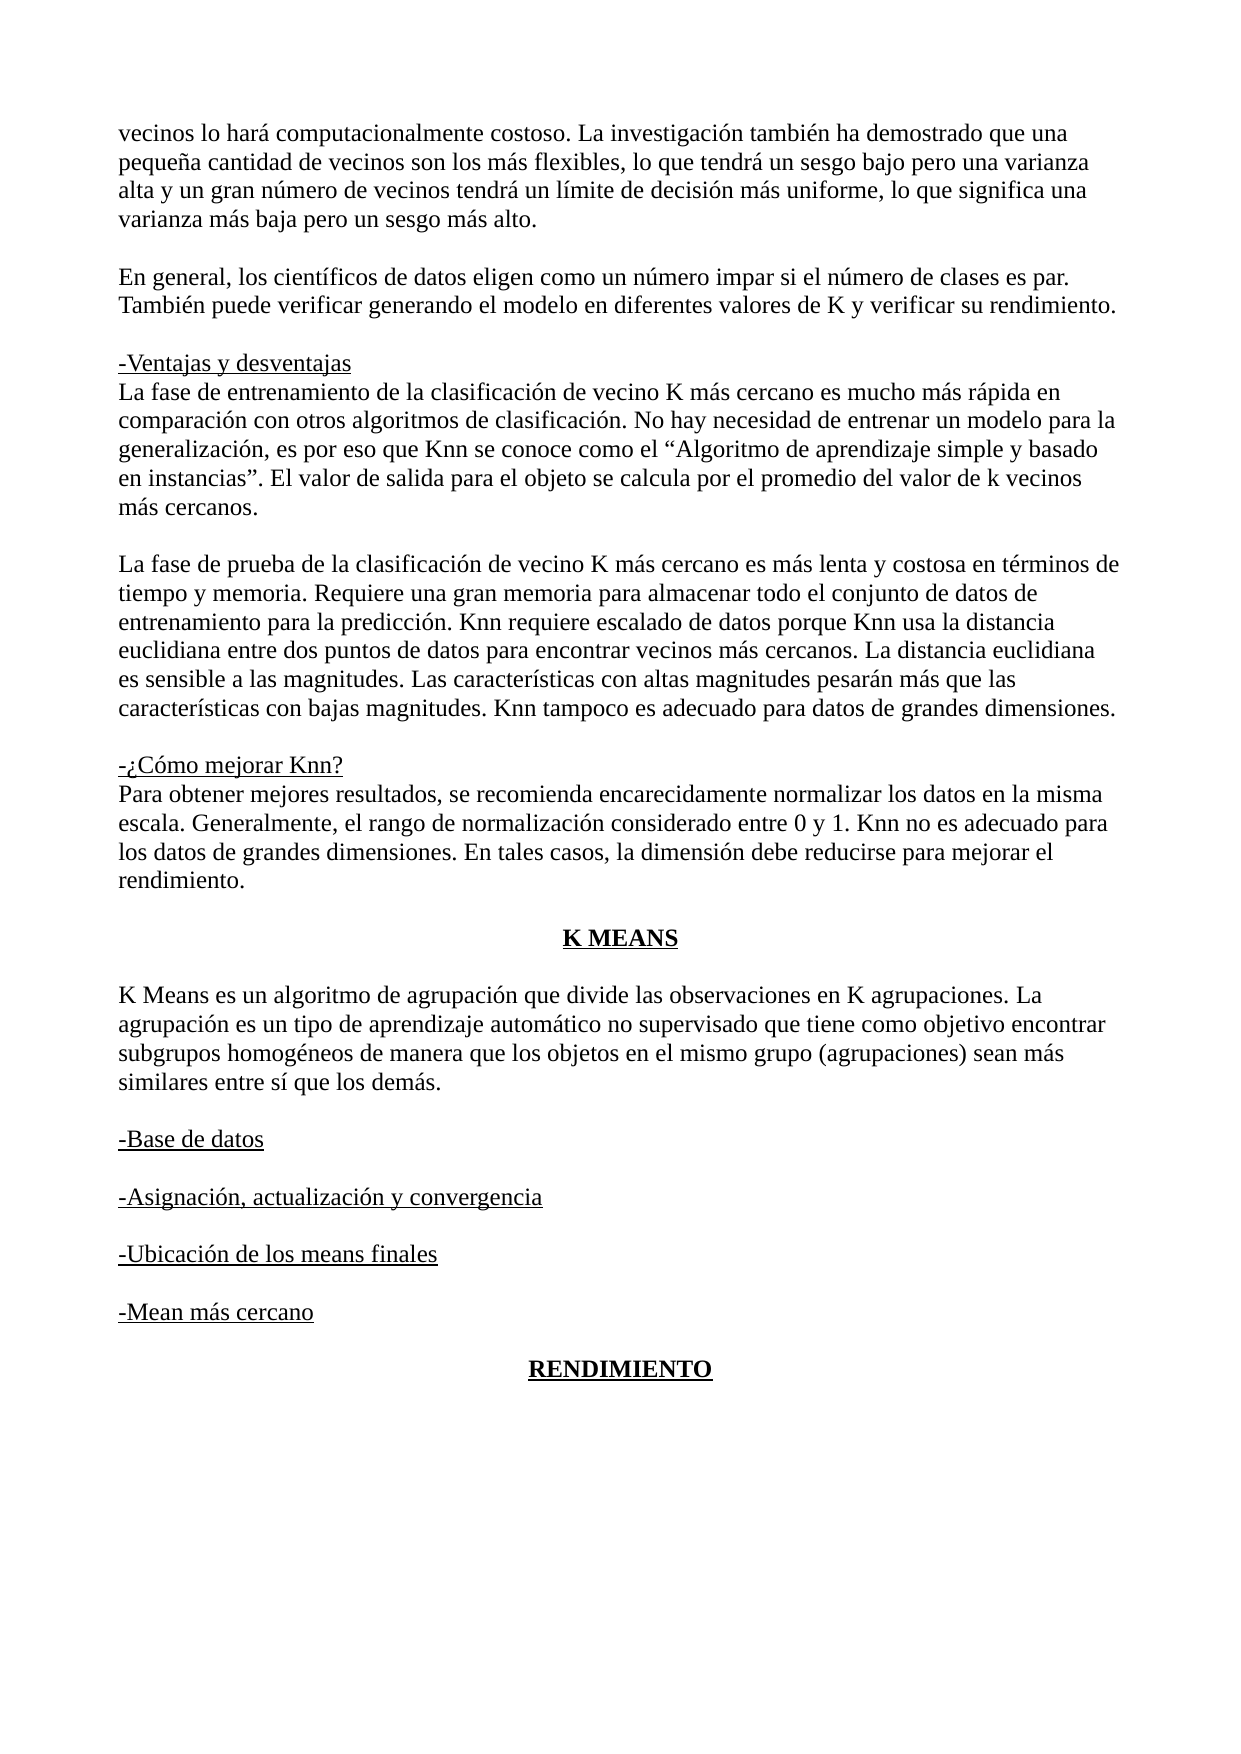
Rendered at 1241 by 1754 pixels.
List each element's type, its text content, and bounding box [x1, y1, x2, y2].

text K Means es un algoritmo de agrupación que divide las observaciones en K agrupaciones. La agrupación es un tipo de aprendizaje automático no supervisado que tiene como objetivo encontrar subgrupos homogéneos de manera que los objetos en el mismo grupo (agrupaciones) sean más similares entre sí que los demás. [118, 981, 1122, 1096]
text -Mean más cercano [118, 1297, 1122, 1326]
text En general, los científicos de datos eligen como un número impar si el número de clases es par. También puede verificar generando el modelo en diferentes valores de K y verificar su rendimiento. [118, 262, 1122, 319]
text -Base de datos [118, 1124, 1122, 1153]
text La fase de prueba de la clasificación de vecino K más cercano es más lenta y costosa en términos de tiempo y memoria. Requiere una gran memoria para almacenar todo el conjunto de datos de entrenamiento para la predicción. Knn requiere escalado de datos porque Knn usa la distancia euclidiana entre dos puntos de datos para encontrar vecinos más cercanos. La distancia euclidiana es sensible a las magnitudes. Las características con altas magnitudes pesarán más que las características con bajas magnitudes. Knn tampoco es adecuado para datos de grandes dimensiones. [118, 549, 1122, 722]
text -¿Cómo mejorar Knn? [118, 751, 1122, 779]
text vecinos lo hará computacionalmente costoso. La investigación también ha demostrado que una pequeña cantidad de vecinos son los más flexibles, lo que tendrá un sesgo bajo pero una varianza alta y un gran número de vecinos tendrá un límite de decisión más uniforme, lo que significa una varianza más baja pero un sesgo más alto. [118, 118, 1122, 233]
text RENDIMIENTO [118, 1354, 1122, 1383]
text -Ubicación de los means finales [118, 1239, 1122, 1268]
text Para obtener mejores resultados, se recomienda encarecidamente normalizar los datos en la misma escala. Generalmente, el rango de normalización considerado entre 0 y 1. Knn no es adecuado para los datos de grandes dimensiones. En tales casos, la dimensión debe reducirse para mejorar el rendimiento. [118, 779, 1122, 894]
text K MEANS [118, 923, 1122, 952]
text La fase de entrenamiento de la clasificación de vecino K más cercano es mucho más rápida en comparación con otros algoritmos de clasificación. No hay necesidad de entrenar un modelo para la generalización, es por eso que Knn se conoce como el “Algoritmo de aprendizaje simple y basado en instancias”. El valor de salida para el objeto se calcula por el promedio del valor de k vecinos más cercanos. [118, 377, 1122, 521]
text -Ventajas y desventajas [118, 348, 1122, 377]
text -Asignación, actualización y convergencia [118, 1182, 1122, 1211]
